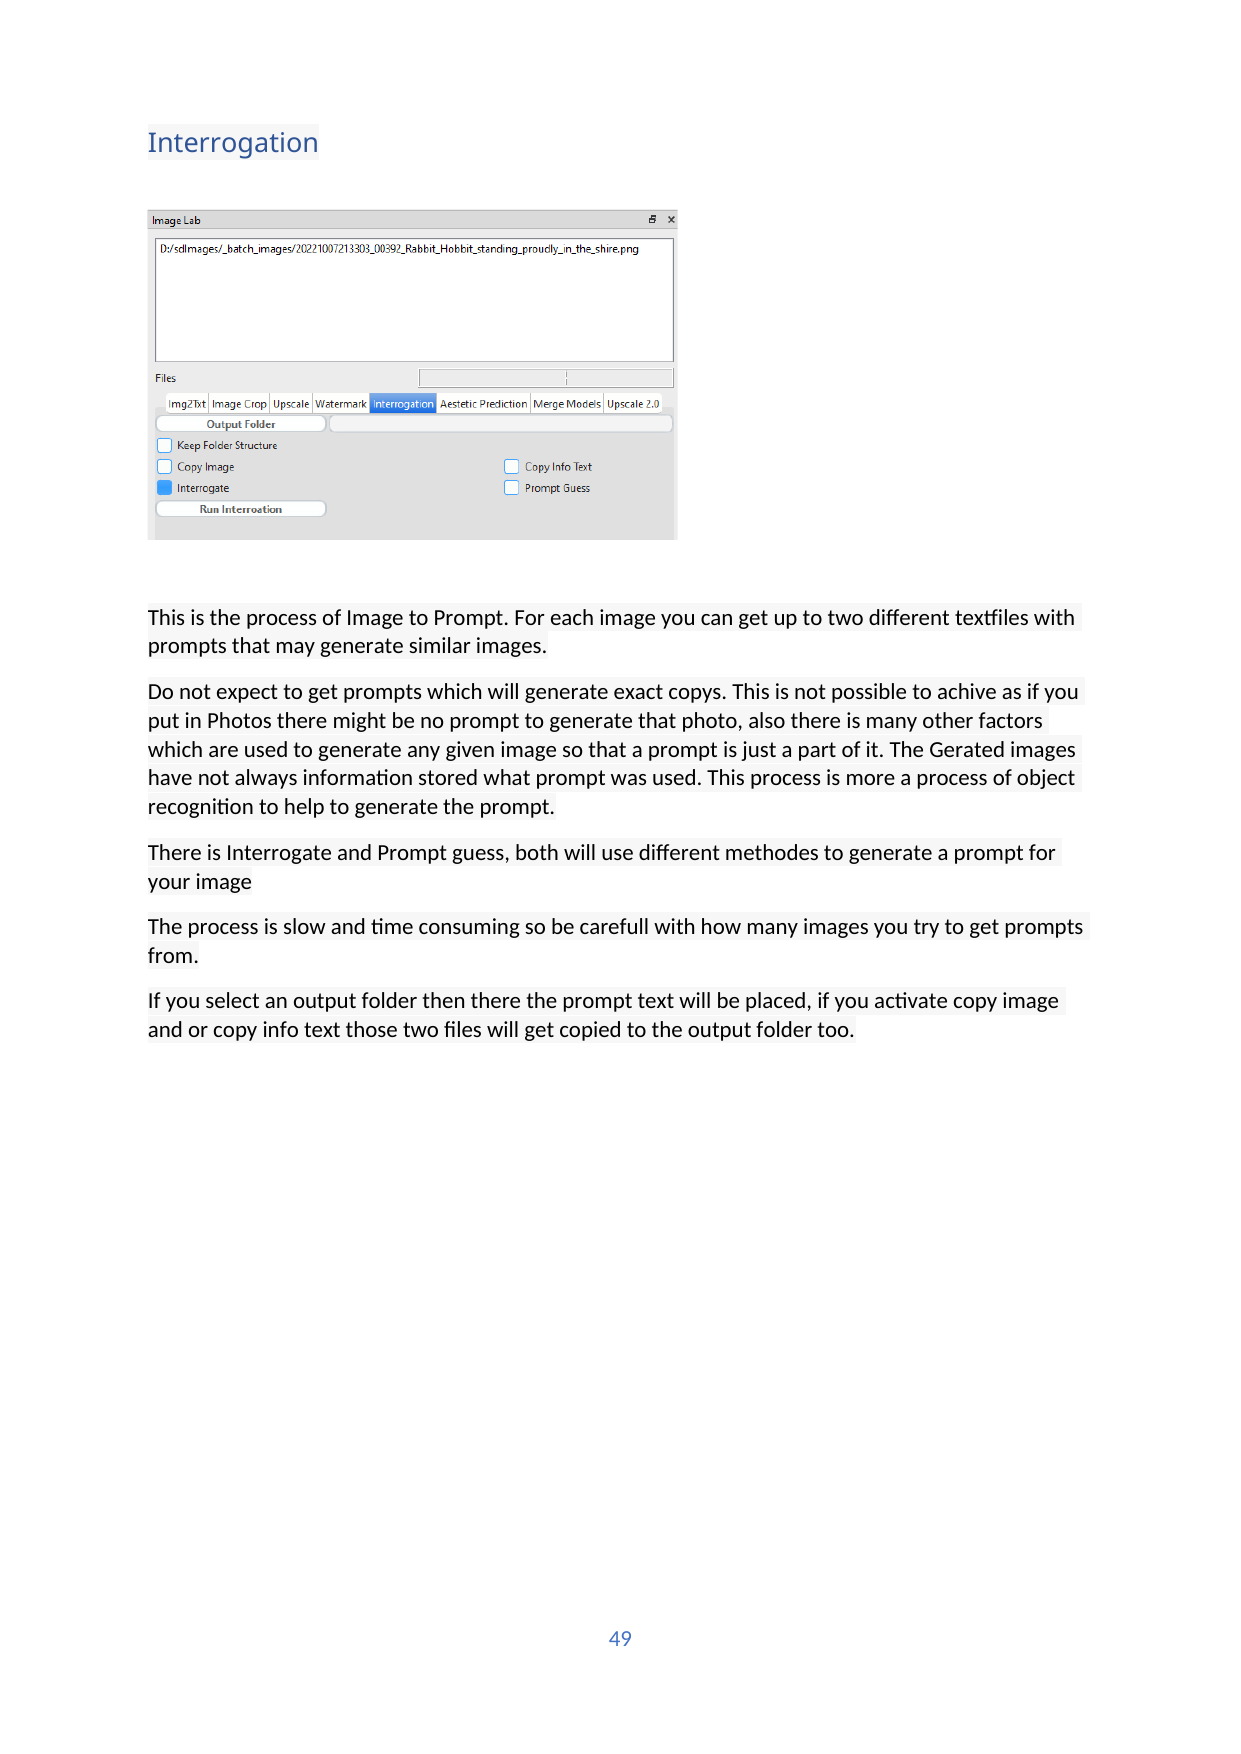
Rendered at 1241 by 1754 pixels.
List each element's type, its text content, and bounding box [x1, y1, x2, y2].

text If you select an output folder then there the prompt text will be placed, if you activate copy image and or copy info text those two files will get copied to the output folder too. [148, 987, 1093, 1043]
text Do not expect to get prompts which will generate exact copys. This is not possible to achive as if you put in Photos there might be no prompt to generate that photo, also there is many other factors which are used to generate any given image so that a prompt is just a part of it. The Gerated images have not always information stored what prompt was used. This process is more a process of object recognition to help to generate the prompt. [148, 677, 1093, 820]
subtitle Interrogation [148, 123, 1093, 160]
text There is Interrogate and Prompt guess, both will use different methodes to generate a prompt for your image [148, 838, 1093, 895]
text This is the process of Image to Prompt. For each image you can get up to two different textfiles with prompts that may generate similar images. [148, 603, 1093, 659]
text The process is slow and time consuming so be carefull with how many images you try to get prompts from. [148, 912, 1093, 969]
